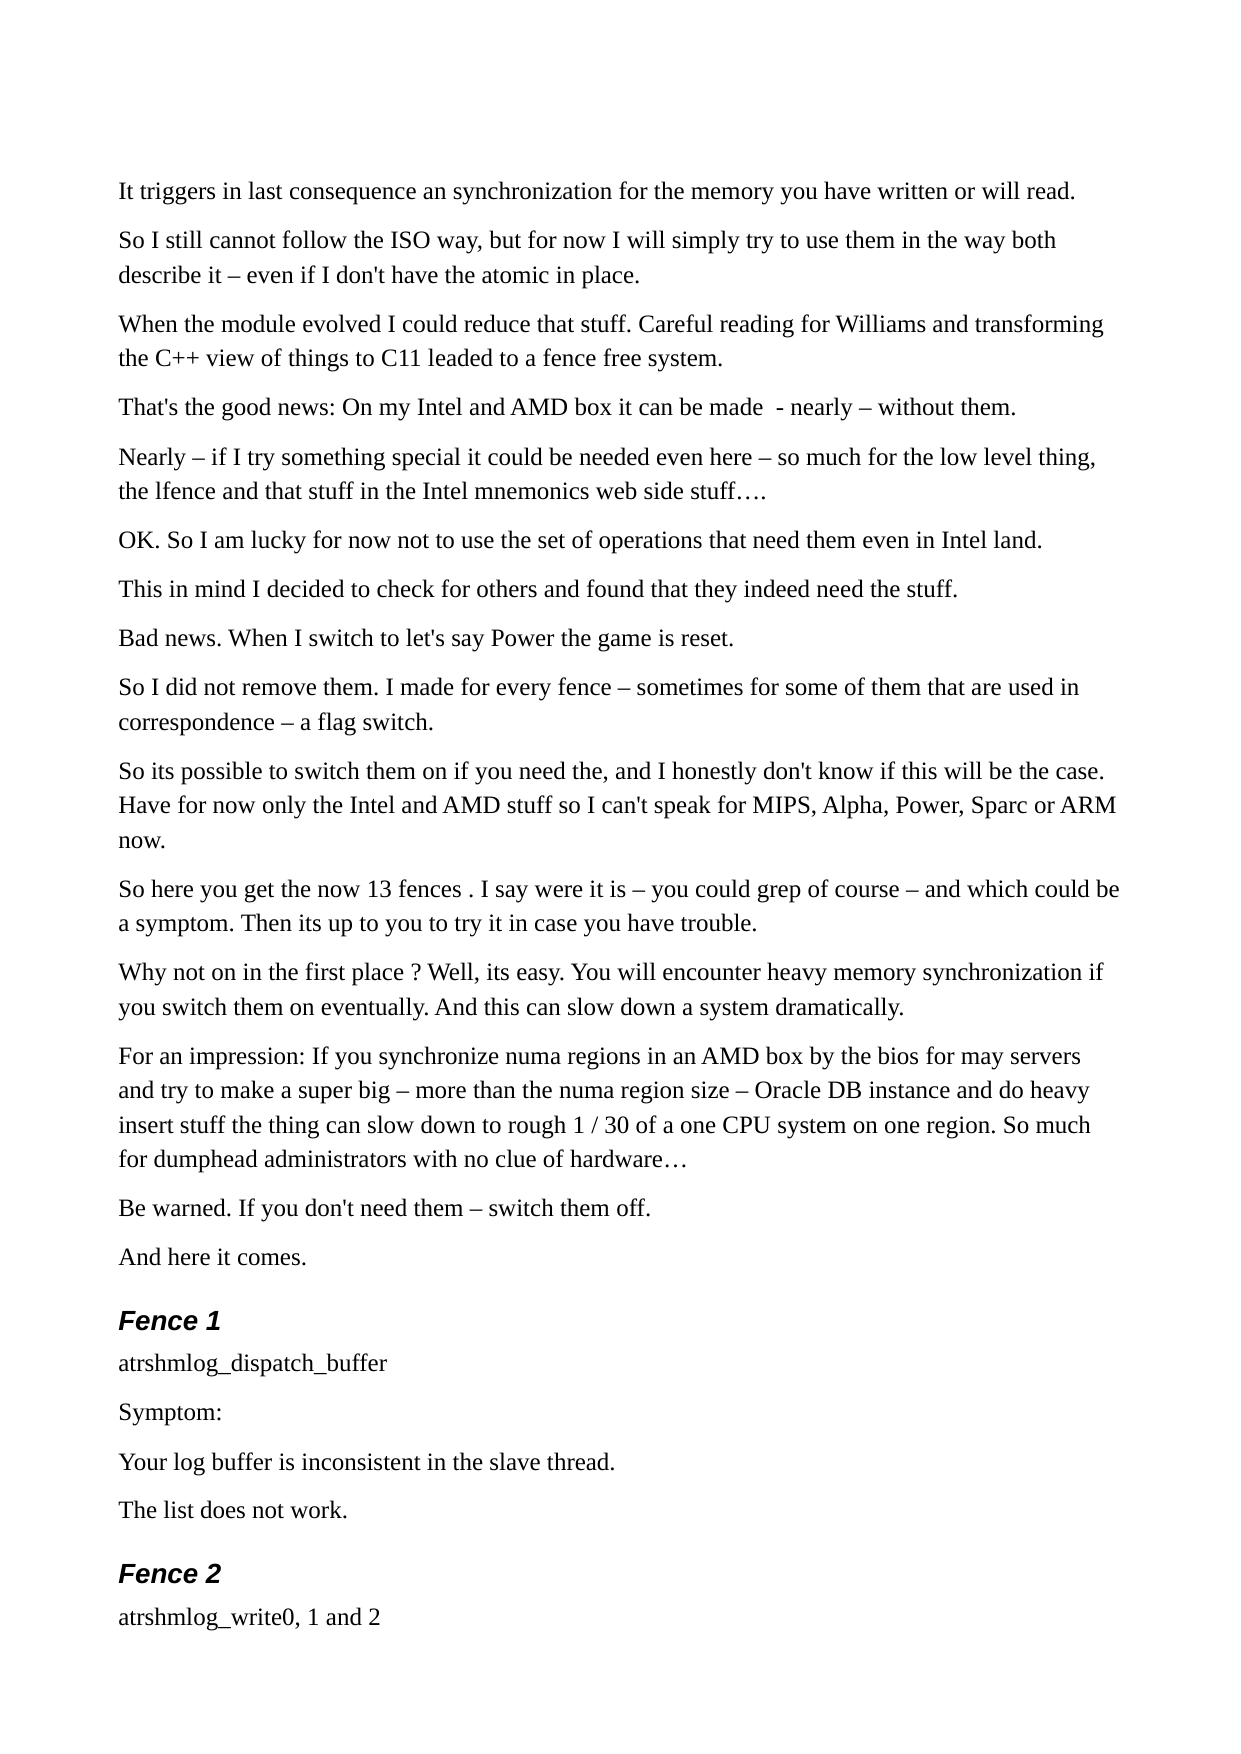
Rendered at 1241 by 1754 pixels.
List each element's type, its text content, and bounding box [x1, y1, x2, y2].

text Nearly – if I try something special it could be needed even here – so much for the low level thing, the lfence and that stuff in the Intel mnemonics web side stuff…. [118, 442, 1122, 505]
text And here it comes. [118, 1242, 1122, 1271]
text So here you get the now 13 fences . I say were it is – you could grep of course – and which could be a symptom. Then its up to you to try it in case you have trouble. [118, 874, 1122, 937]
text Be warned. If you don't need them – switch them off. [118, 1193, 1122, 1222]
text The list does not work. [118, 1496, 1122, 1524]
text atrshmlog_write0, 1 and 2 [118, 1602, 1122, 1630]
text When the module evolved I could reduce that stuff. Careful reading for Williams and transforming the C++ view of things to C11 leaded to a fence free system. [118, 309, 1122, 372]
text OK. So I am lucky for now not to use the set of operations that need them even in Intel land. [118, 525, 1122, 554]
text So I still cannot follow the ISO way, but for now I will simply try to use them in the way both describe it – even if I don't have the atomic in place. [118, 225, 1122, 289]
text So I did not remove them. I made for every fence – sometimes for some of them that are used in correspondence – a flag switch. [118, 672, 1122, 736]
text Your log buffer is inconsistent in the slave thread. [118, 1447, 1122, 1475]
text atrshmlog_dispatch_buffer [118, 1348, 1122, 1377]
text For an impression: If you synchronize numa regions in an AMD box by the bios for may servers and try to make a super big – more than the numa region size – Oracle DB instance and do heavy insert stuff the thing can slow down to rough 1 / 30 of a one CPU system on one region. So much for dumphead administrators with no clue of hardware… [118, 1041, 1122, 1173]
text So its possible to switch them on if you need the, and I honestly don't know if this will be the case. Have for now only the Intel and AMD stuff so I can't speak for MIPS, Alpha, Power, Sparc or ARM now. [118, 756, 1122, 853]
text Symptom: [118, 1397, 1122, 1426]
text Why not on in the first place ? Well, its easy. You will encounter heavy memory synchronization if you switch them on eventually. And this can slow down a system dramatically. [118, 957, 1122, 1021]
text It triggers in last consequence an synchronization for the memory you have written or will read. [118, 176, 1122, 205]
text Bad news. When I switch to let's say Power the game is reset. [118, 623, 1122, 652]
text This in mind I decided to check for others and found that they indeed need the stuff. [118, 574, 1122, 603]
text That's the good news: On my Intel and AMD box it can be made - nearly – without them. [118, 392, 1122, 421]
subtitle Fence 2 [118, 1557, 1122, 1589]
subtitle Fence 1 [118, 1304, 1122, 1336]
